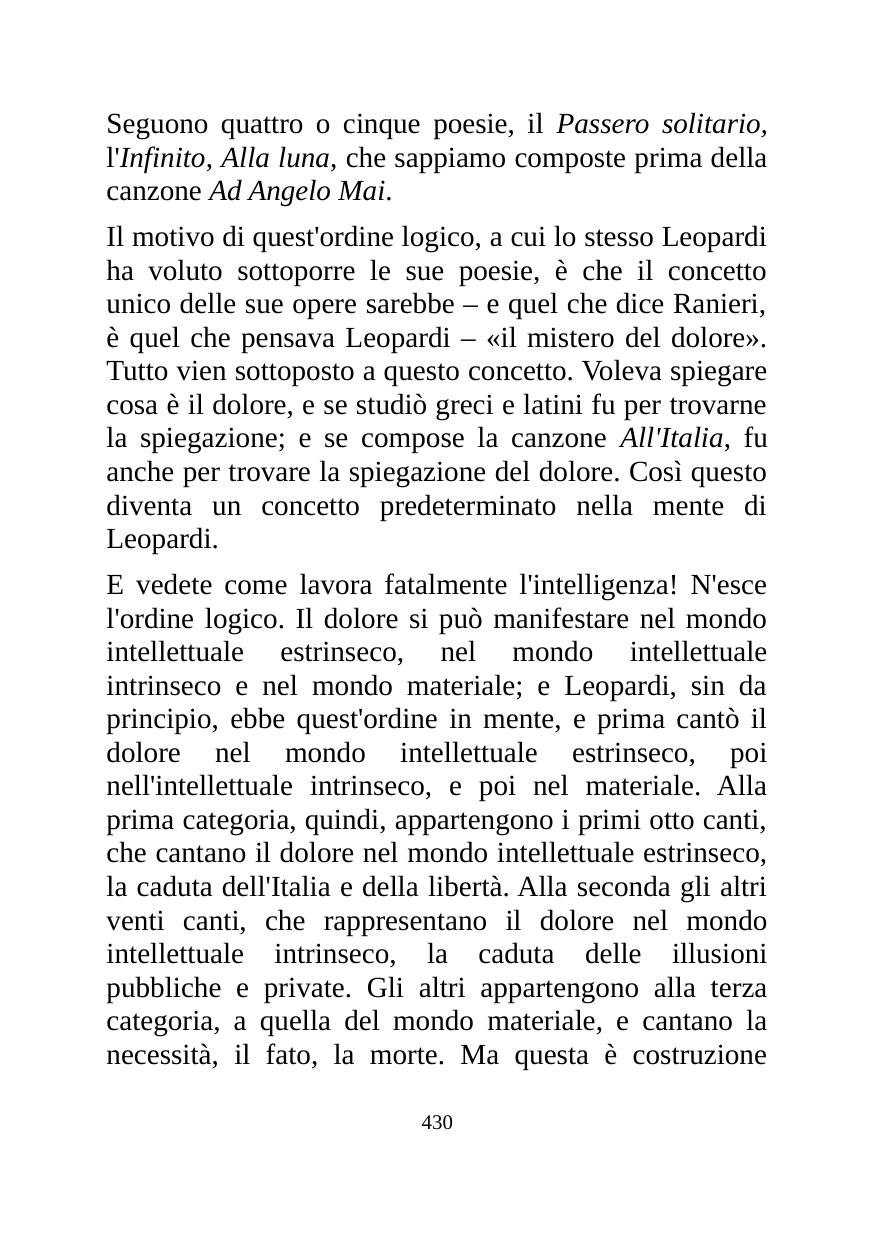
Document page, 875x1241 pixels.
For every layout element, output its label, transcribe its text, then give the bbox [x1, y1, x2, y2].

text Seguono quattro o cinque poesie, il Passero solitario, l'Infinito, Alla luna, che sappiamo composte prima della canzone Ad Angelo Mai. [106, 106, 768, 207]
text E vedete come lavora fatalmente l'intelligenza! N'esce l'ordine logico. Il dolore si può manifestare nel mondo intellettuale estrinseco, nel mondo intellettuale intrinseco e nel mondo materiale; e Leopardi, sin da principio, ebbe quest'ordine in mente, e prima cantò il dolore nel mondo intellettuale estrinseco, poi nell'intellettuale intrinseco, e poi nel materiale. Alla prima categoria, quindi, appartengono i primi otto canti, che cantano il dolore nel mondo intellettuale estrinseco, la caduta dell'Italia e della libertà. Alla seconda gli altri venti canti, che rappresentano il dolore nel mondo intellettuale intrinseco, la caduta delle illusioni pubbliche e private. Gli altri appartengono alla terza categoria, a quella del mondo materiale, e cantano la necessità, il fato, la morte. Ma questa è costruzione [106, 567, 768, 1070]
text Il motivo di quest'ordine logico, a cui lo stesso Leopardi ha voluto sottoporre le sue poesie, è che il concetto unico delle sue opere sarebbe – e quel che dice Ranieri, è quel che pensava Leopardi – «il mistero del dolore». Tutto vien sottoposto a questo concetto. Voleva spiegare cosa è il dolore, e se studiò greci e latini fu per trovarne la spiegazione; e se compose la canzone All'Italia, fu anche per trovare la spiegazione del dolore. Così questo diventa un concetto predeterminato nella mente di Leopardi. [106, 219, 768, 555]
